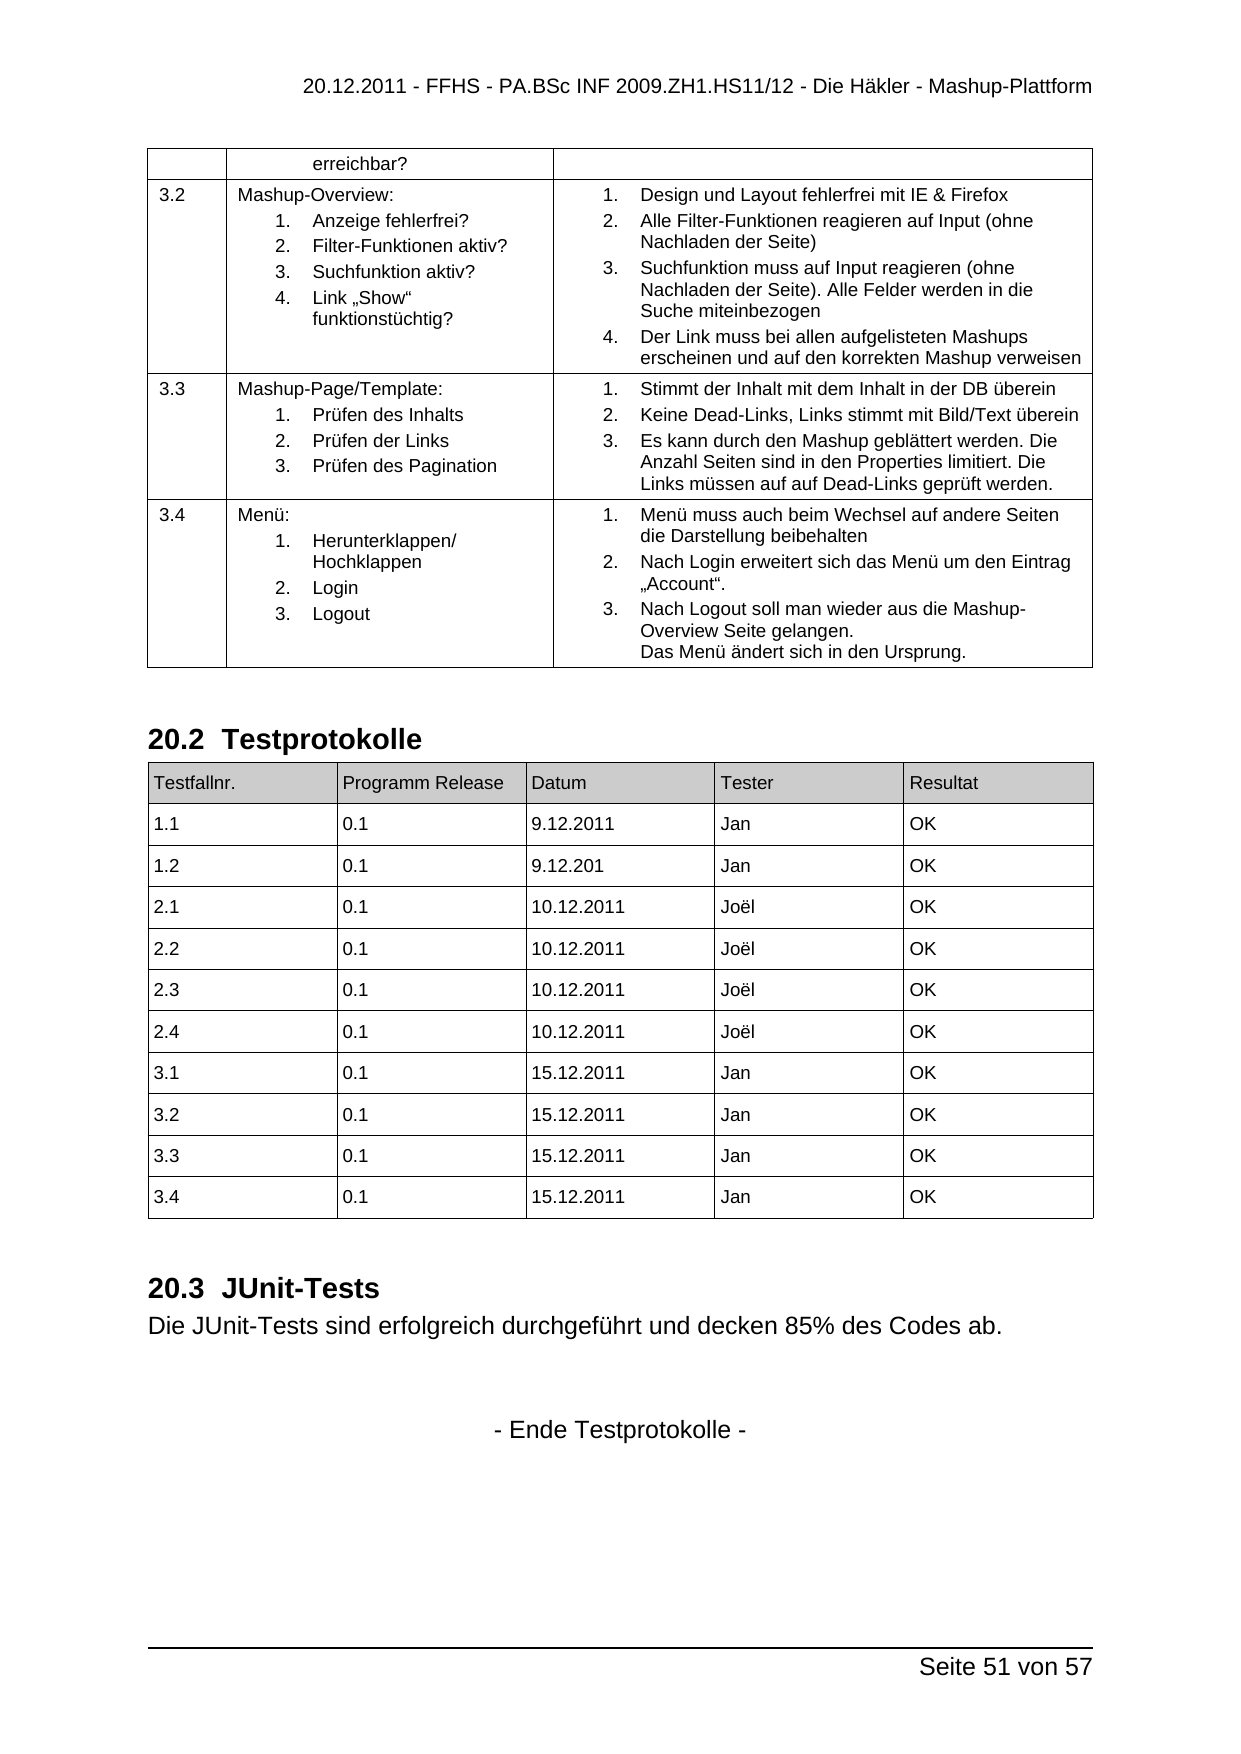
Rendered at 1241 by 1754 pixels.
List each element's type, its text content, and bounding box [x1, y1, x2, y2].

table_cell 3.1 [149, 1053, 337, 1093]
table_cell Design und Layout fehlerfrei mit IE & Firefox Alle Filter-Funktionen reagieren auf Input (ohne Nachladen der Seite) Suchfunktion muss auf Input reagieren (ohne Nachladen der Seite). Alle Felder werden in die Suche miteinbezogen Der Link muss bei allen aufgelisteten Mashups erscheinen und auf den korrekten Mashup verweisen [554, 180, 1092, 373]
table_cell OK [904, 846, 1093, 886]
table_cell erreichbar? [227, 149, 553, 178]
table_cell 1.1 [149, 804, 337, 844]
table_cell [554, 149, 1092, 178]
table_cell Jan [715, 804, 903, 844]
table_cell Joël [715, 970, 903, 1010]
table_cell 9.12.201 [527, 846, 714, 886]
table_cell 2.1 [149, 887, 337, 927]
table_cell 9.12.2011 [527, 804, 714, 844]
table_cell 3.3 [148, 374, 226, 498]
table_cell OK [904, 970, 1093, 1010]
table_cell 1.2 [149, 846, 337, 886]
table_cell [148, 149, 226, 178]
table_cell OK [904, 804, 1093, 844]
table_cell Mashup-Page/Template: Prüfen des Inhalts Prüfen der Links Prüfen des Pagination [227, 374, 553, 498]
table_cell Mashup-Overview: Anzeige fehlerfrei? Filter-Funktionen aktiv? Suchfunktion aktiv? Link „Show“ funktionstüchtig? [227, 180, 553, 373]
text - Ende Testprotokolle - [148, 1415, 1093, 1443]
table_cell 3.2 [148, 180, 226, 373]
table_cell Joël [715, 1011, 903, 1052]
table_cell 0.1 [338, 804, 526, 844]
table_cell OK [904, 929, 1093, 969]
table_cell 0.1 [338, 1136, 526, 1176]
table_cell OK [904, 1053, 1093, 1093]
table_cell 0.1 [338, 970, 526, 1010]
subtitle JUnit-Tests [148, 1272, 1093, 1305]
table_cell 15.12.2011 [527, 1136, 714, 1176]
text Die JUnit-Tests sind erfolgreich durchgeführt und decken 85% des Codes ab. [148, 1311, 1093, 1340]
table_cell 0.1 [338, 929, 526, 969]
table_cell 0.1 [338, 1094, 526, 1135]
table_cell 15.12.2011 [527, 1177, 714, 1218]
table_cell Menü: Herunterklappen/Hochklappen Login Logout [227, 500, 553, 667]
table_cell 0.1 [338, 846, 526, 886]
table_cell 0.1 [338, 1011, 526, 1052]
table_cell 10.12.2011 [527, 970, 714, 1010]
table_cell 3.2 [149, 1094, 337, 1135]
table_cell Joël [715, 929, 903, 969]
table_cell 2.4 [149, 1011, 337, 1052]
table_cell Jan [715, 1136, 903, 1176]
table_cell 15.12.2011 [527, 1053, 714, 1093]
table_cell 0.1 [338, 1053, 526, 1093]
table_cell Menü muss auch beim Wechsel auf andere Seiten die Darstellung beibehalten Nach Login erweitert sich das Menü um den Eintrag „Account“. Nach Logout soll man wieder aus die Mashup-Overview Seite gelangen. Das Menü ändert sich in den Ursprung. [554, 500, 1092, 667]
table_header Programm Release [338, 763, 526, 803]
table_cell Jan [715, 1094, 903, 1135]
table_cell 2.3 [149, 970, 337, 1010]
table_cell Jan [715, 1053, 903, 1093]
table_cell 0.1 [338, 887, 526, 927]
table_cell 10.12.2011 [527, 887, 714, 927]
table_cell 10.12.2011 [527, 929, 714, 969]
table_cell 15.12.2011 [527, 1094, 714, 1135]
table_cell OK [904, 1094, 1093, 1135]
table_cell Joël [715, 887, 903, 927]
table_cell 3.4 [149, 1177, 337, 1218]
table_cell 3.3 [149, 1136, 337, 1176]
table_cell OK [904, 1136, 1093, 1176]
table_cell Jan [715, 1177, 903, 1218]
table_cell 0.1 [338, 1177, 526, 1218]
table_header Testfallnr. [149, 763, 337, 803]
table_header Datum [527, 763, 714, 803]
table_header Tester [715, 763, 903, 803]
table_cell OK [904, 1177, 1093, 1218]
subtitle Testprotokolle [148, 722, 1093, 755]
table_cell Jan [715, 846, 903, 886]
table_cell Stimmt der Inhalt mit dem Inhalt in der DB überein Keine Dead-Links, Links stimmt mit Bild/Text überein Es kann durch den Mashup geblättert werden. Die Anzahl Seiten sind in den Properties limitiert. Die Links müssen auf auf Dead-Links geprüft werden. [554, 374, 1092, 498]
table_cell OK [904, 887, 1093, 927]
table_cell 3.4 [148, 500, 226, 667]
table_cell OK [904, 1011, 1093, 1052]
table_cell 2.2 [149, 929, 337, 969]
table_header Resultat [904, 763, 1093, 803]
table_cell 10.12.2011 [527, 1011, 714, 1052]
